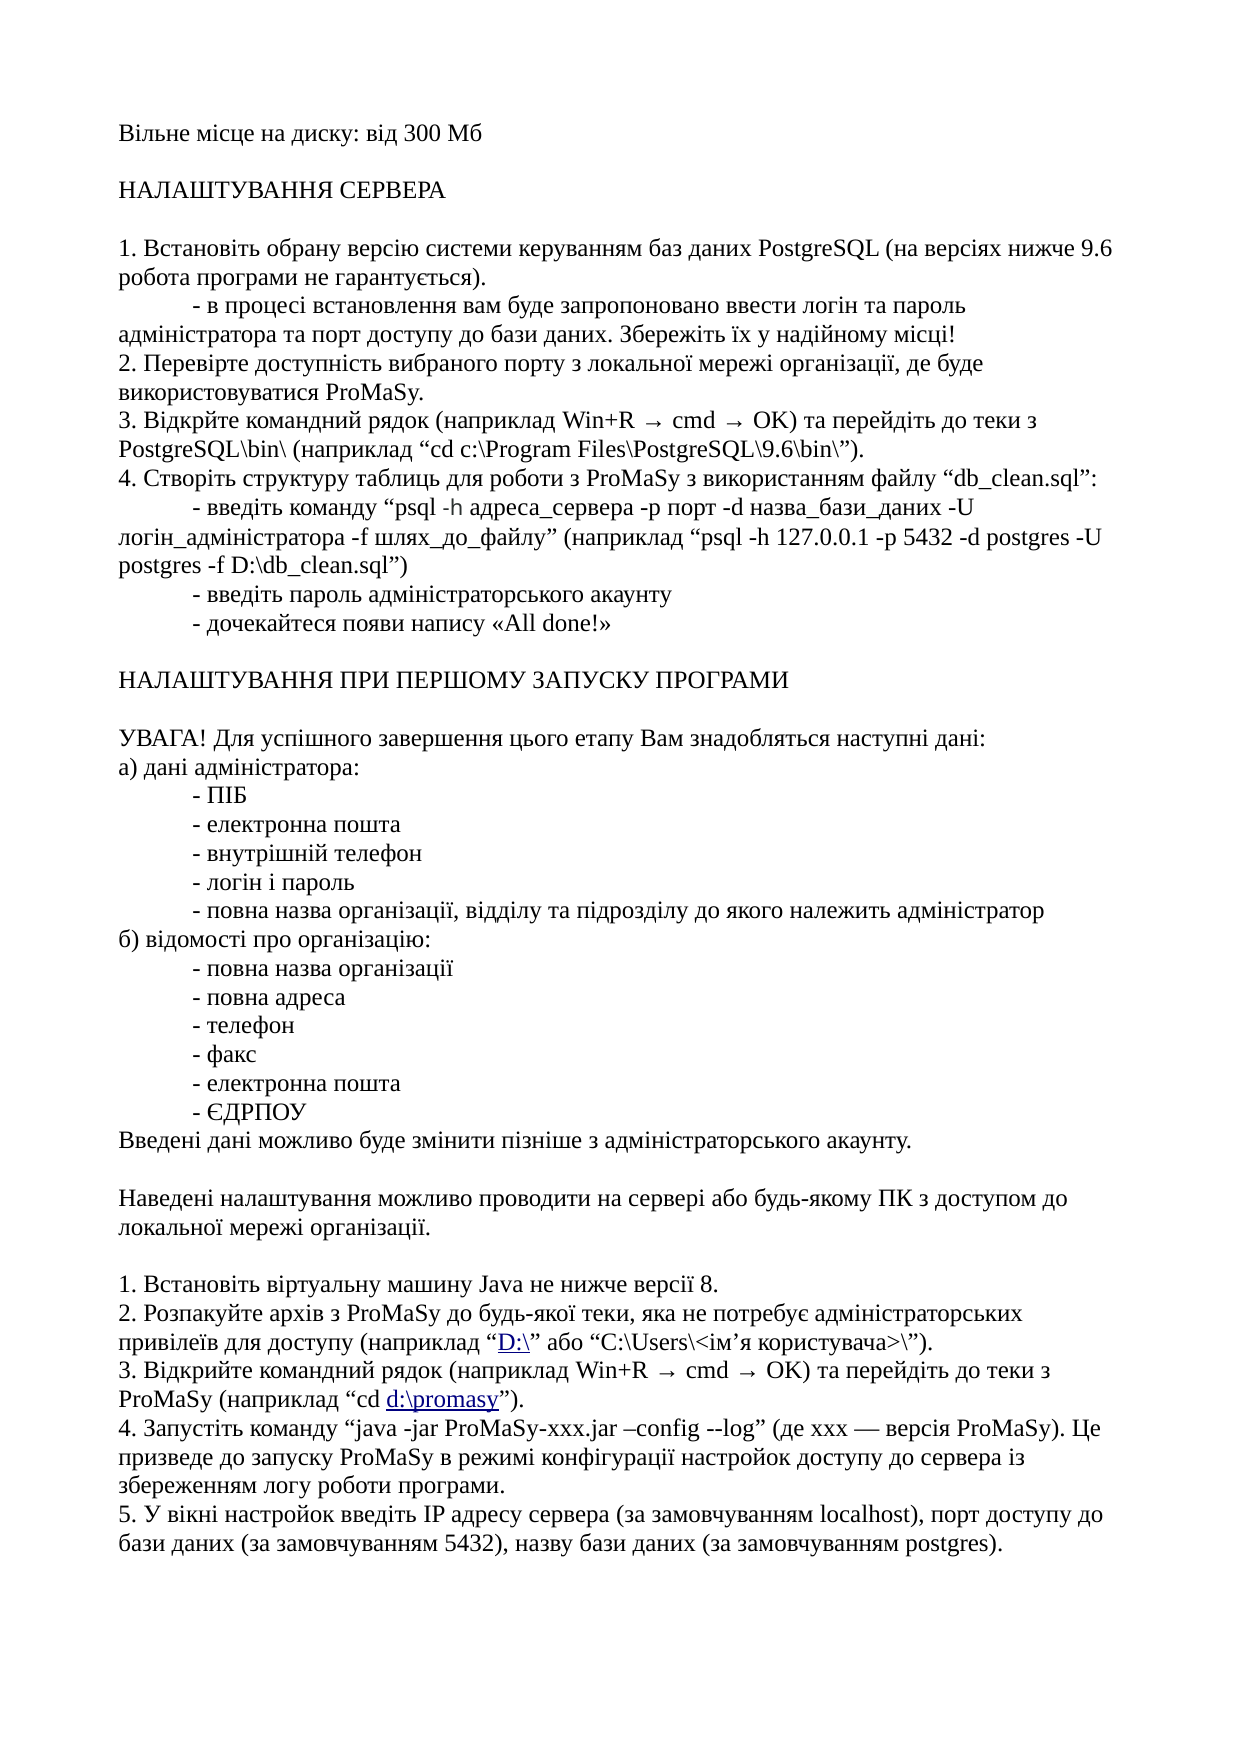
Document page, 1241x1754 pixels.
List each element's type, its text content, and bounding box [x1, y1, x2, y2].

text НАЛАШТУВАННЯ ПРИ ПЕРШОМУ ЗАПУСКУ ПРОГРАМИ [118, 665, 1122, 694]
text Вільне місце на диску: від 300 Мб [118, 118, 1122, 147]
text - введіть пароль адміністраторського акаунту [118, 579, 1122, 608]
text 5. У вікні настройок введіть IP адресу сервера (за замовчуванням localhost), порт доступу до бази даних (за замовчуванням 5432), назву бази даних (за замовчуванням postgres). [118, 1499, 1122, 1557]
text - ЄДРПОУ [118, 1097, 1122, 1125]
text - факс [118, 1039, 1122, 1068]
text - телефон [118, 1010, 1122, 1039]
text 1. Встановіть обрану версію системи керуванням баз даних PostgreSQL (на версіях нижче 9.6 робота програми не гарантується). [118, 233, 1122, 291]
text НАЛАШТУВАННЯ СЕРВЕРА [118, 176, 1122, 204]
text - електронна пошта [118, 809, 1122, 838]
text УВАГА! Для успішного завершення цього етапу Вам знадобляться наступні дані: [118, 723, 1122, 752]
text а) дані адміністратора: [118, 752, 1122, 780]
text - ПІБ [118, 780, 1122, 809]
text 2. Розпакуйте архів з ProMaSy до будь-якої теки, яка не потребує адміністраторських привілеїв для доступу (наприклад “D:\” або “C:\Users\<ім’я користувача>\”). [118, 1298, 1122, 1355]
text - введіть команду “psql -h адреса_сервера -p порт -d назва_бази_даних -U логін_адміністратора -f шлях_до_файлу” (наприклад “psql -h 127.0.0.1 -p 5432 -d postgres -U postgres -f D:\db_clean.sql”) [118, 492, 1122, 579]
text 3. Відкрйте командний рядок (наприклад Win+R → cmd → OK) та перейдіть до теки з PostgreSQL\bin\ (наприклад “cd c:\Program Files\PostgreSQL\9.6\bin\”). [118, 406, 1122, 463]
text 3. Відкрийте командний рядок (наприклад Win+R → cmd → OK) та перейдіть до теки з ProMaSy (наприклад “cd d:\promasy”). [118, 1355, 1122, 1413]
text - в процесі встановлення вам буде запропоновано ввести логін та пароль адміністратора та порт доступу до бази даних. Збережіть їх у надійному місці! [118, 291, 1122, 348]
text - електронна пошта [118, 1068, 1122, 1097]
text Наведені налаштування можливо проводити на сервері або будь-якому ПК з доступом до локальної мережі організації. [118, 1183, 1122, 1240]
text - логін і пароль [118, 867, 1122, 895]
text - повна назва організації [118, 953, 1122, 982]
text - дочекайтеся появи напису «All done!» [118, 608, 1122, 637]
text б) відомості про організацію: [118, 924, 1122, 953]
text 4. Створіть структуру таблиць для роботи з ProMaSy з використанням файлу “db_clean.sql”: [118, 463, 1122, 492]
text - повна назва організації, відділу та підрозділу до якого належить адміністратор [118, 895, 1122, 924]
text Введені дані можливо буде змінити пізніше з адміністраторського акаунту. [118, 1125, 1122, 1154]
text - внутрішній телефон [118, 838, 1122, 867]
text - повна адреса [118, 982, 1122, 1010]
text 2. Перевірте доступність вибраного порту з локальної мережі організації, де буде використовуватися ProMaSy. [118, 348, 1122, 406]
text 1. Встановіть віртуальну машину Java не нижче версії 8. [118, 1269, 1122, 1298]
text 4. Запустіть команду “java -jar ProMaSy-ххх.jar –config --log” (де ххх — версія ProMaSy). Це призведе до запуску ProMaSy в режимі конфігурації настройок доступу до сервера із збереженням логу роботи програми. [118, 1413, 1122, 1499]
